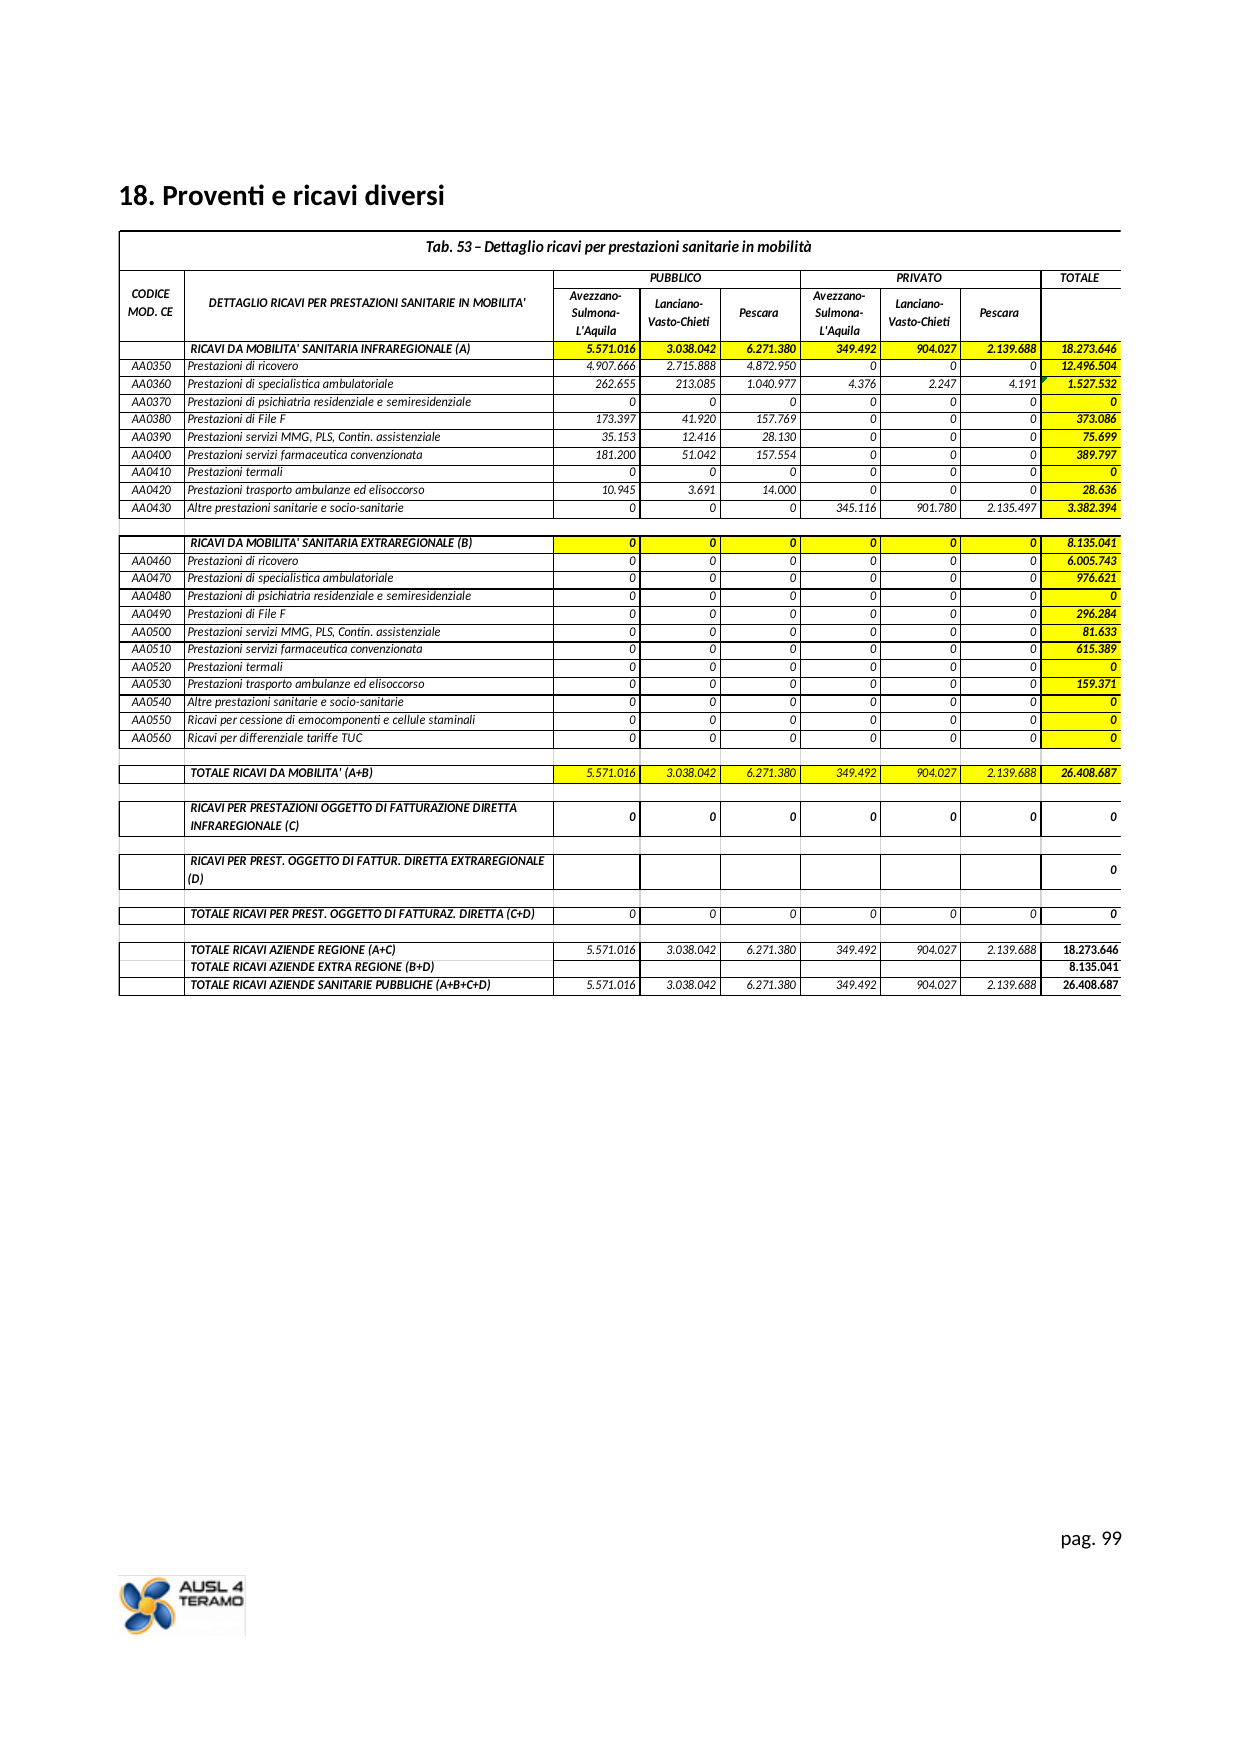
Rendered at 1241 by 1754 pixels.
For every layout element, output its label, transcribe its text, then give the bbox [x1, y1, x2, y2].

text 18. Proventi e ricavi diversi [118, 177, 1122, 213]
